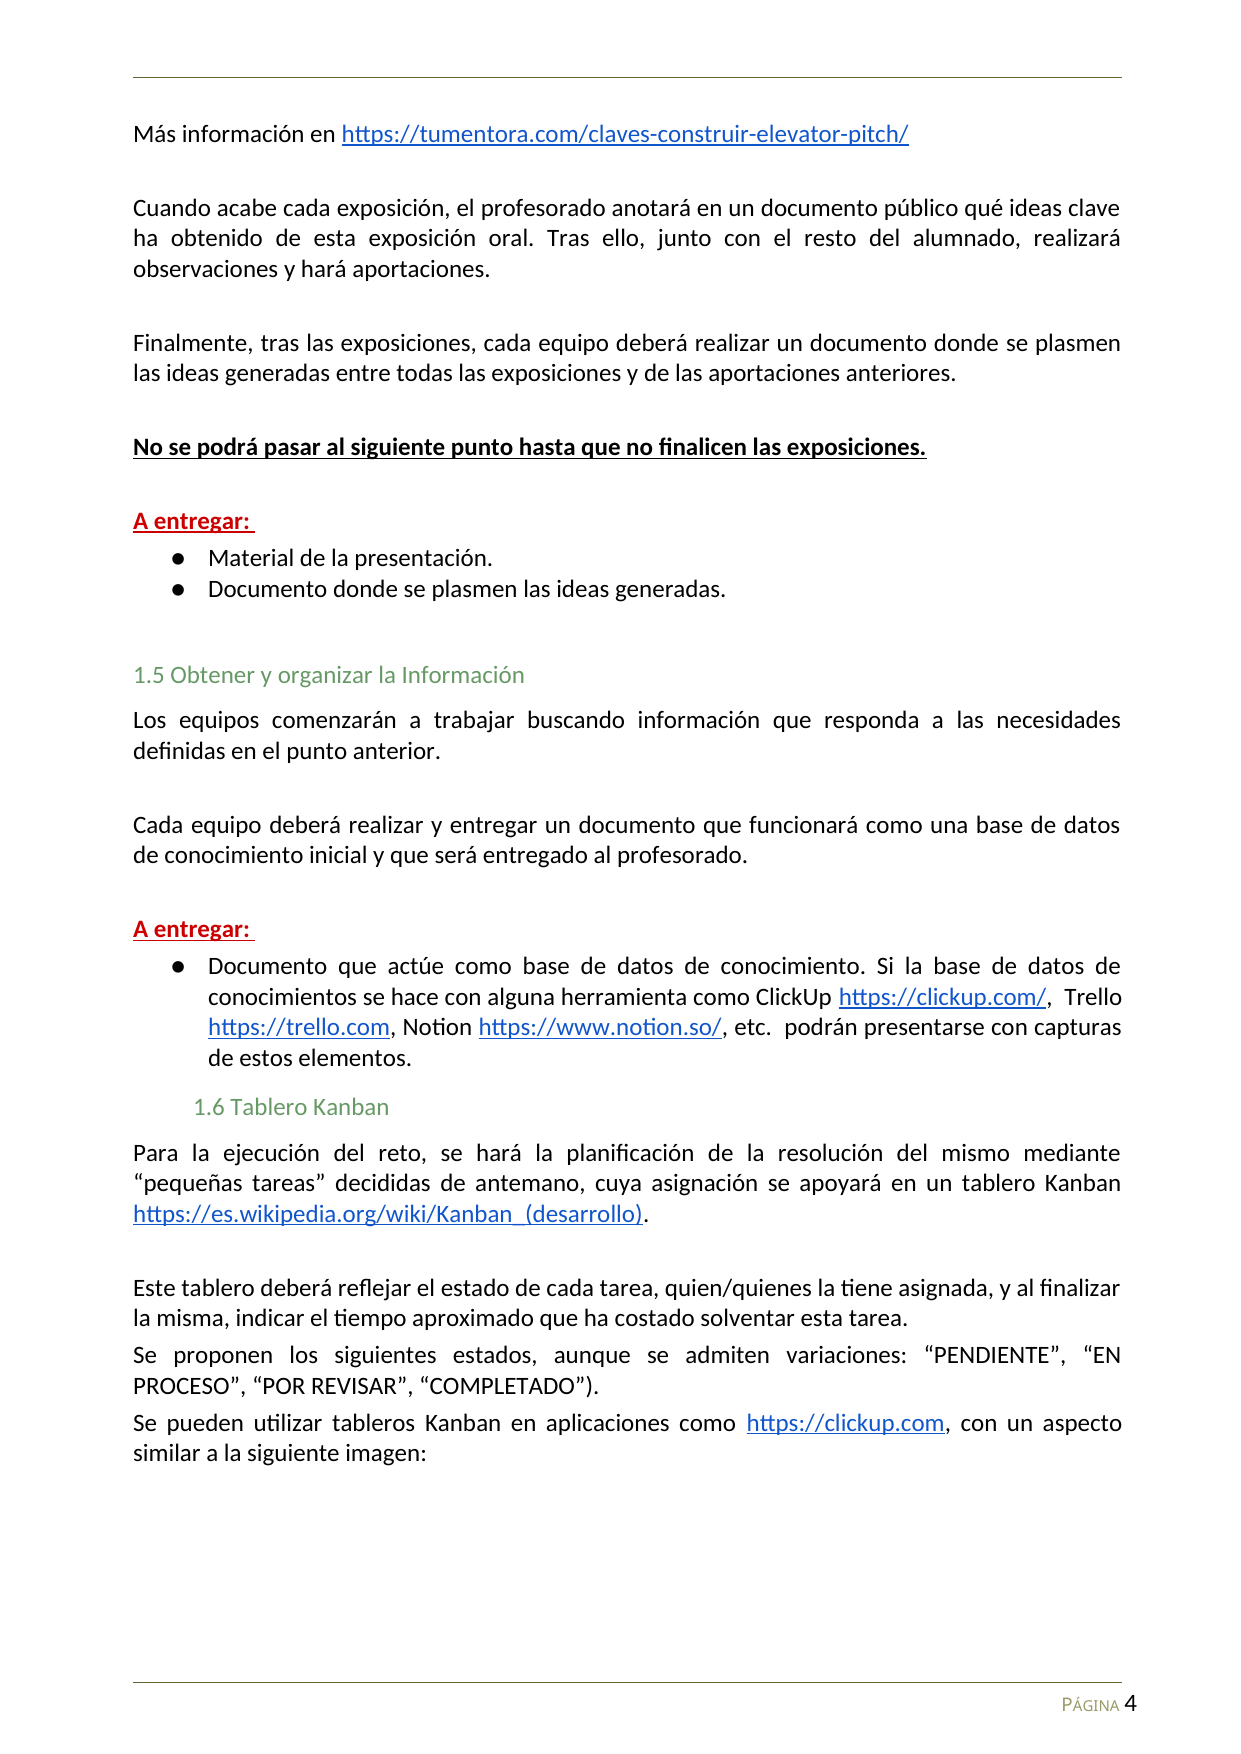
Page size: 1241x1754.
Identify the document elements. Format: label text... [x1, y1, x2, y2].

list Documento donde se plasmen las ideas generadas. [170, 573, 1122, 603]
text Más información en https://tumentora.com/claves-construir-elevator-pitch/ [133, 118, 1122, 148]
subtitle 1.6 Tablero Kanban [193, 1091, 1122, 1122]
text Cada equipo deberá realizar y entregar un documento que funcionará como una base de datos de conocimiento inicial y que será entregado al profesorado. [133, 809, 1122, 870]
subtitle 1.5 Obtener y organizar la Información [133, 659, 1122, 690]
text No se podrá pasar al siguiente punto hasta que no finalicen las exposiciones. [133, 431, 1122, 462]
text Para la ejecución del reto, se hará la planificación de la resolución del mismo mediante “pequeñas tareas” decididas de antemano, cuya asignación se apoyará en un tablero Kanban https://es.wikipedia.org/wiki/Kanban_(desarrollo). [133, 1137, 1122, 1228]
text Se pueden utilizar tableros Kanban en aplicaciones como https://clickup.com, con un aspecto similar a la siguiente imagen: [133, 1407, 1122, 1468]
text Finalmente, tras las exposiciones, cada equipo deberá realizar un documento donde se plasmen las ideas generadas entre todas las exposiciones y de las aportaciones anteriores. [133, 327, 1122, 388]
list Documento que actúe como base de datos de conocimiento. Si la base de datos de conocimientos se hace con alguna herramienta como ClickUp https://clickup.com/, Trello https://trello.com, Notion https://www.notion.so/, etc. podrán presentarse con capturas de estos elementos. [170, 951, 1122, 1073]
text A entregar: [133, 913, 1122, 944]
text Este tablero deberá reflejar el estado de cada tarea, quien/quienes la tiene asignada, y al finalizar la misma, indicar el tiempo aproximado que ha costado solventar esta tarea. [133, 1272, 1122, 1333]
text Se proponen los siguientes estados, aunque se admiten variaciones: “PENDIENTE”, “EN PROCESO”, “POR REVISAR”, “COMPLETADO”). [133, 1339, 1122, 1400]
list Material de la presentación. [170, 542, 1122, 573]
text A entregar: [133, 505, 1122, 536]
text Cuando acabe cada exposición, el profesorado anotará en un documento público qué ideas clave ha obtenido de esta exposición oral. Tras ello, junto con el resto del alumnado, realizará observaciones y hará aportaciones. [133, 192, 1122, 283]
text Los equipos comenzarán a trabajar buscando información que responda a las necesidades definidas en el punto anterior. [133, 704, 1122, 766]
